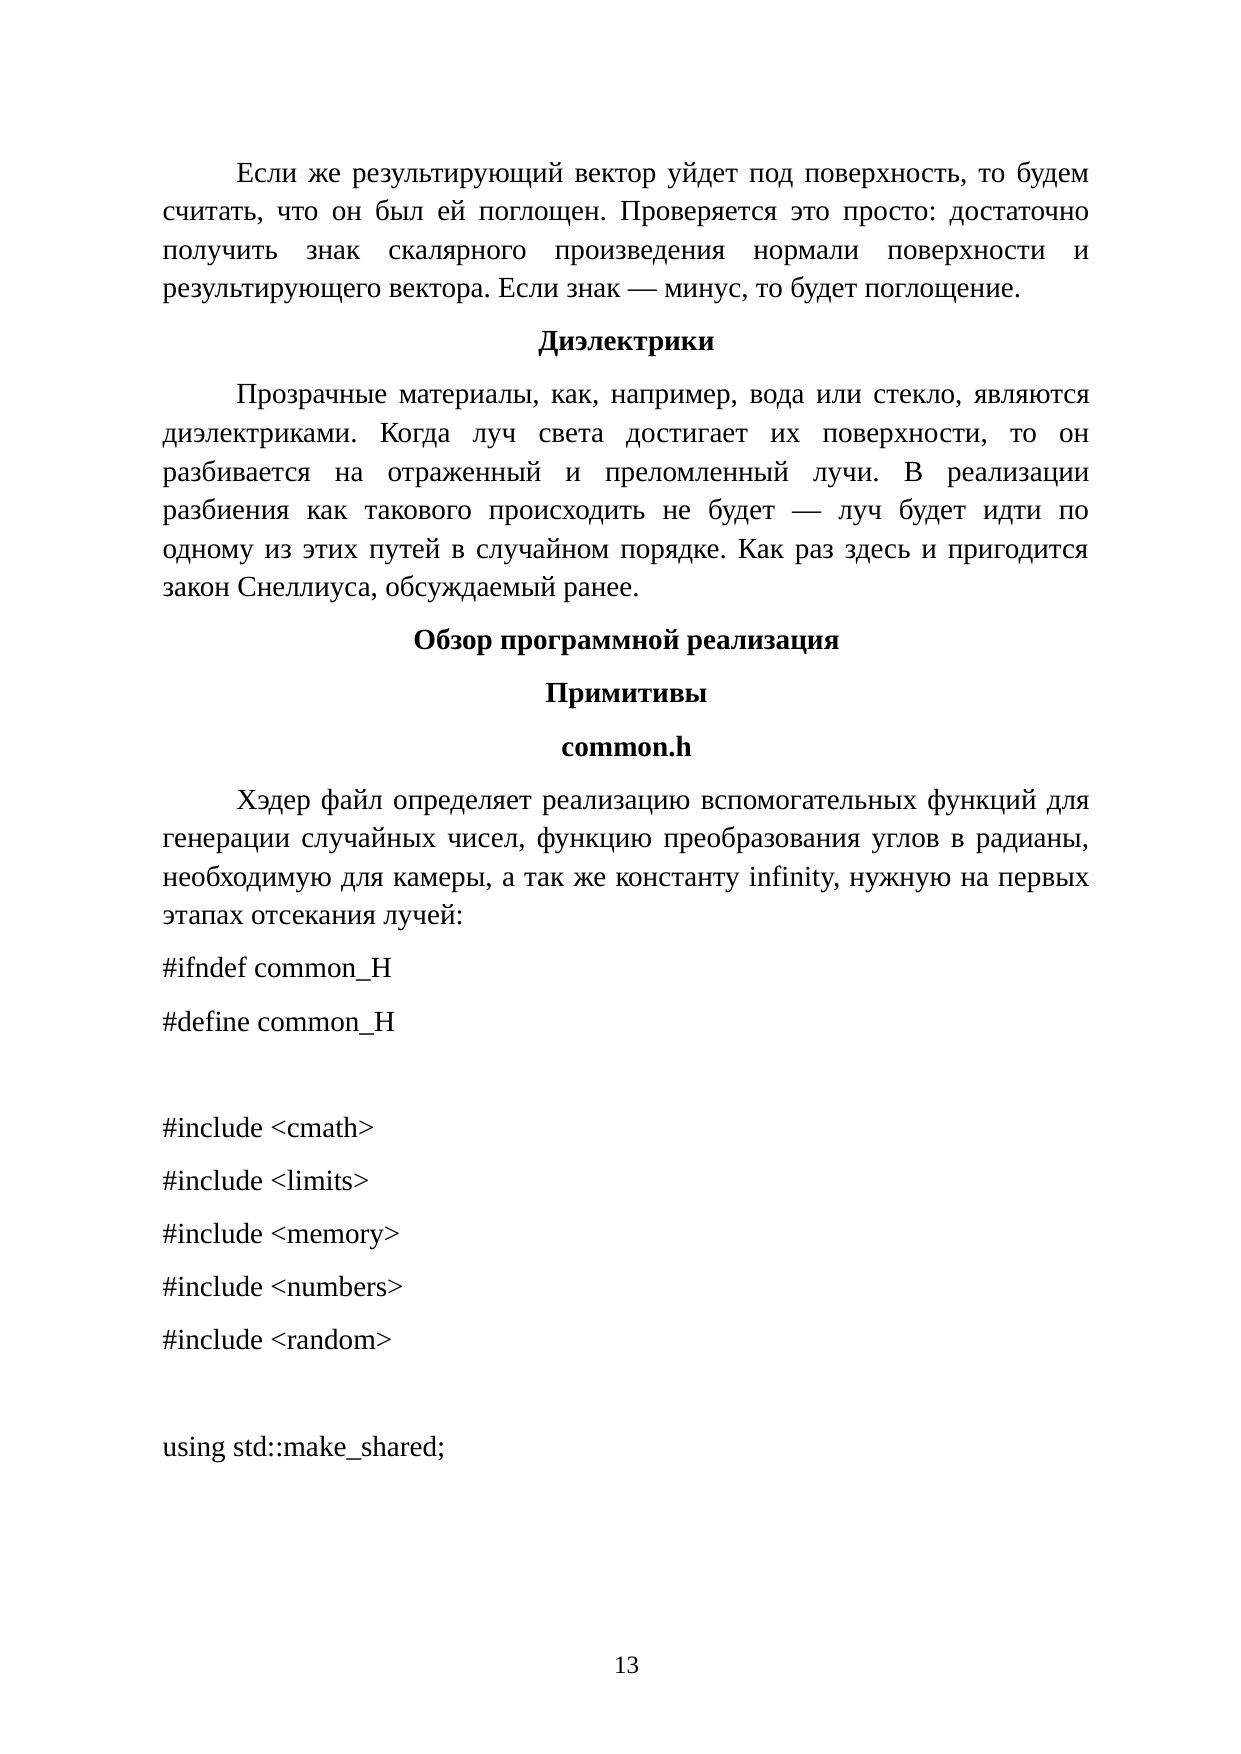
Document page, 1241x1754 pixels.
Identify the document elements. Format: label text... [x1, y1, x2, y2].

text Прозрачные материалы, как, например, вода или стекло, являются диэлектриками. Когда луч света достигает их поверхности, то он разбивается на отраженный и преломленный лучи. В реализации разбиения как такового происходить не будет — луч будет идти по одному из этих путей в случайном порядке. Как раз здесь и пригодится закон Снеллиуса, обсуждаемый ранее. [162, 377, 1090, 603]
text Диэлектрики [162, 323, 1090, 357]
text Примитивы [162, 676, 1090, 709]
text #define common_H [162, 1004, 1090, 1037]
text Если же результирующий вектор уйдет под поверхность, то будем считать, что он был ей поглощен. Проверяется это просто: достаточно получить знак скалярного произведения нормали поверхности и результирующего вектора. Если знак — минус, то будет поглощение. [162, 155, 1090, 304]
text #include <limits> [162, 1163, 1090, 1197]
text #include <memory> [162, 1216, 1090, 1250]
text #include <random> [162, 1322, 1090, 1356]
text common.h [162, 729, 1090, 762]
text using std::make_shared; [162, 1429, 1090, 1462]
text #include <numbers> [162, 1269, 1090, 1303]
text Обзор программной реализация [162, 622, 1090, 656]
text #ifndef common_H [162, 951, 1090, 984]
text Хэдер файл определяет реализацию вспомогательных функций для генерации случайных чисел, функцию преобразования углов в радианы, необходимую для камеры, а так же константу infinity, нужную на первых этапах отсекания лучей: [162, 782, 1090, 931]
text #include <cmath> [162, 1110, 1090, 1143]
